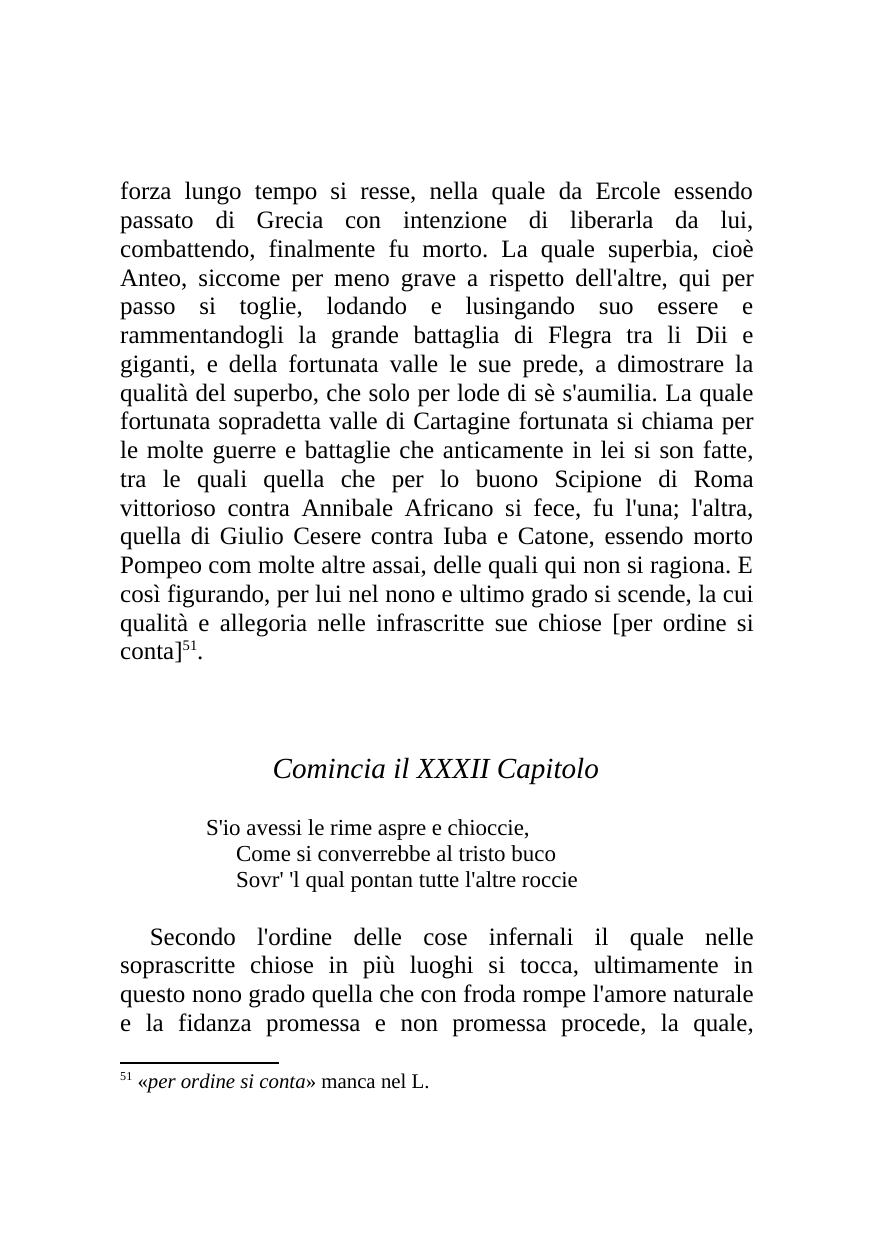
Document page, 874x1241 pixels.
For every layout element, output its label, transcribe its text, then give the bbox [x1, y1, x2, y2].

text Secondo l'ordine delle cose infernali il quale nelle soprascritte chiose in più luoghi si tocca, ultimamente in questo nono grado quella che con froda rompe l'amore naturale e la fidanza promessa e non promessa procede, la quale, [120, 922, 754, 1037]
text S'io avessi le rime aspre e chioccie, [176, 814, 754, 840]
text Sovr' 'l qual pontan tutte l'altre roccie [195, 866, 754, 893]
text «per ordine si conta» manca nel L. [120, 1069, 754, 1093]
text Come si converrebbe al tristo buco [195, 840, 754, 866]
text forza lungo tempo si resse, nella quale da Ercole essendo passato di Grecia con intenzione di liberarla da lui, combattendo, finalmente fu morto. La quale superbia, cioè Anteo, siccome per meno grave a rispetto dell'altre, qui per passo si toglie, lodando e lusingando suo essere e rammentandogli la grande battaglia di Flegra tra li Dii e giganti, e della fortunata valle le sue prede, a dimostrare la qualità del superbo, che solo per lode di sè s'aumilia. La quale fortunata sopradetta valle di Cartagine fortunata si chiama per le molte guerre e battaglie che anticamente in lei si son fatte, tra le quali quella che per lo buono Scipione di Roma vittorioso contra Annibale Africano si fece, fu l'una; l'altra, quella di Giulio Cesere contra Iuba e Catone, essendo morto Pompeo com molte altre assai, delle quali qui non si ragiona. E così figurando, per lui nel nono e ultimo grado si scende, la cui qualità e allegoria nelle infrascritte sue chiose [per ordine si conta]. [120, 176, 754, 665]
text Comincia il XXXII Capitolo [120, 751, 754, 785]
